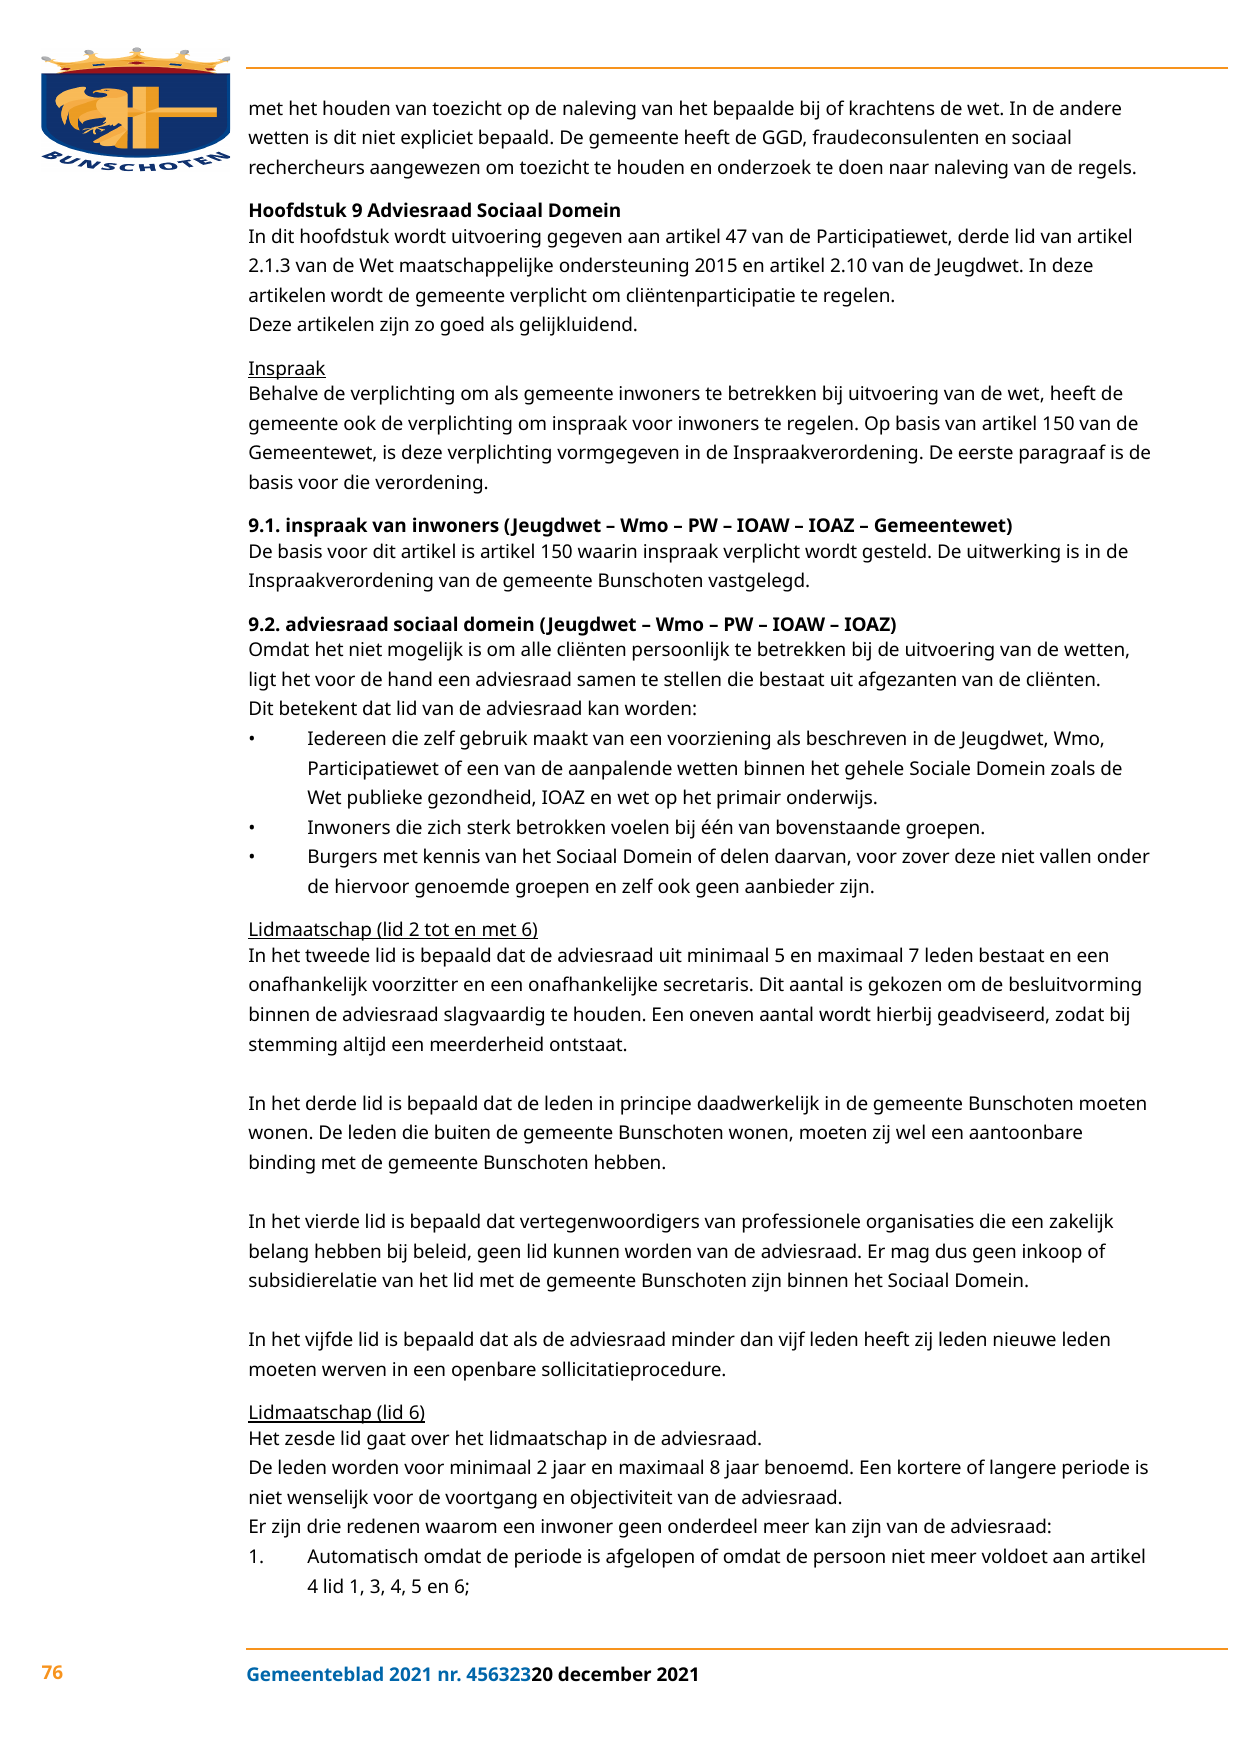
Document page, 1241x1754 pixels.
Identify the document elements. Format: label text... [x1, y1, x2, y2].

picture [41, 47, 231, 172]
text Hoofdstuk 9 Adviesraad Sociaal Domein [248, 197, 1152, 223]
text 9.2. adviesraad sociaal domein (Jeugdwet – Wmo – PW – IOAW – IOAZ) [248, 611, 1152, 636]
list Burgers met kennis van het Sociaal Domein of delen daarvan, voor zover deze niet vallen onder de hiervoor genoemde groepen en zelf ook geen aanbieder zijn. [248, 843, 1152, 899]
text In dit hoofdstuk wordt uitvoering gegeven aan artikel 47 van de Participatiewet, derde lid van artikel 2.1.3 van de Wet maatschappelijke ondersteuning 2015 en artikel 2.10 van de Jeugdwet. In deze artikelen wordt de gemeente verplicht om cliëntenparticipatie te regelen. [248, 223, 1152, 308]
text Behalve de verplichting om als gemeente inwoners te betrekken bij uitvoering van de wet, heeft de gemeente ook de verplichting om inspraak voor inwoners te regelen. Op basis van artikel 150 van de Gemeentewet, is deze verplichting vormgegeven in de Inspraakverordening. De eerste paragraaf is de basis voor die verordening. [248, 380, 1152, 495]
list Iedereen die zelf gebruik maakt van een voorziening als beschreven in de Jeugdwet, Wmo, Participatiewet of een van de aanpalende wetten binnen het gehele Sociale Domein zoals de Wet publieke gezondheid, IOAZ en wet op het primair onderwijs. [248, 725, 1152, 810]
text In het derde lid is bepaald dat de leden in principe daadwerkelijk in de gemeente Bunschoten moeten wonen. De leden die buiten de gemeente Bunschoten wonen, moeten zij wel een aantoonbare binding met de gemeente Bunschoten hebben. [248, 1090, 1152, 1175]
text De basis voor dit artikel is artikel 150 waarin inspraak verplicht wordt gesteld. De uitwerking is in de Inspraakverordening van de gemeente Bunschoten vastgelegd. [248, 538, 1152, 593]
text Deze artikelen zijn zo goed als gelijkluidend. [248, 312, 1152, 337]
text 9.1. inspraak van inwoners (Jeugdwet – Wmo – PW – IOAW – IOAZ – Gemeentewet) [248, 512, 1152, 538]
text Lidmaatschap (lid 6) [248, 1399, 1152, 1425]
text met het houden van toezicht op de naleving van het bepaalde bij of krachtens de wet. In de andere wetten is dit niet expliciet bepaald. De gemeente heeft de GGD, fraudeconsulenten en sociaal rechercheurs aangewezen om toezicht te houden en onderzoek te doen naar naleving van de regels. [248, 95, 1152, 180]
text In het vierde lid is bepaald dat vertegenwoordigers van professionele organisaties die een zakelijk belang hebben bij beleid, geen lid kunnen worden van de adviesraad. Er mag dus geen inkoop of subsidierelatie van het lid met de gemeente Bunschoten zijn binnen het Sociaal Domein. [248, 1208, 1152, 1293]
text Inspraak [248, 355, 1152, 380]
list Inwoners die zich sterk betrokken voelen bij één van bovenstaande groepen. [248, 814, 1152, 840]
text In het vijfde lid is bepaald dat als de adviesraad minder dan vijf leden heeft zij leden nieuwe leden moeten werven in een openbare sollicitatieprocedure. [248, 1327, 1152, 1382]
text Het zesde lid gaat over het lidmaatschap in de adviesraad. [248, 1425, 1152, 1451]
text De leden worden voor minimaal 2 jaar en maximaal 8 jaar benoemd. Een kortere of langere periode is niet wenselijk voor de voortgang en objectiviteit van de adviesraad. [248, 1454, 1152, 1510]
text Er zijn drie redenen waarom een inwoner geen onderdeel meer kan zijn van de adviesraad: [248, 1514, 1152, 1539]
text Dit betekent dat lid van de adviesraad kan worden: [248, 696, 1152, 721]
text In het tweede lid is bepaald dat de adviesraad uit minimaal 5 en maximaal 7 leden bestaat en een onafhankelijk voorzitter en een onafhankelijke secretaris. Dit aantal is gekozen om de besluitvorming binnen de adviesraad slagvaardig te houden. Een oneven aantal wordt hierbij geadviseerd, zodat bij stemming altijd een meerderheid ontstaat. [248, 942, 1152, 1056]
list Automatisch omdat de periode is afgelopen of omdat de persoon niet meer voldoet aan artikel 4 lid 1, 3, 4, 5 en 6; [248, 1543, 1152, 1599]
text Omdat het niet mogelijk is om alle cliënten persoonlijk te betrekken bij de uitvoering van de wetten, ligt het voor de hand een adviesraad samen te stellen die bestaat uit afgezanten van de cliënten. [248, 636, 1152, 692]
text Lidmaatschap (lid 2 tot en met 6) [248, 916, 1152, 942]
